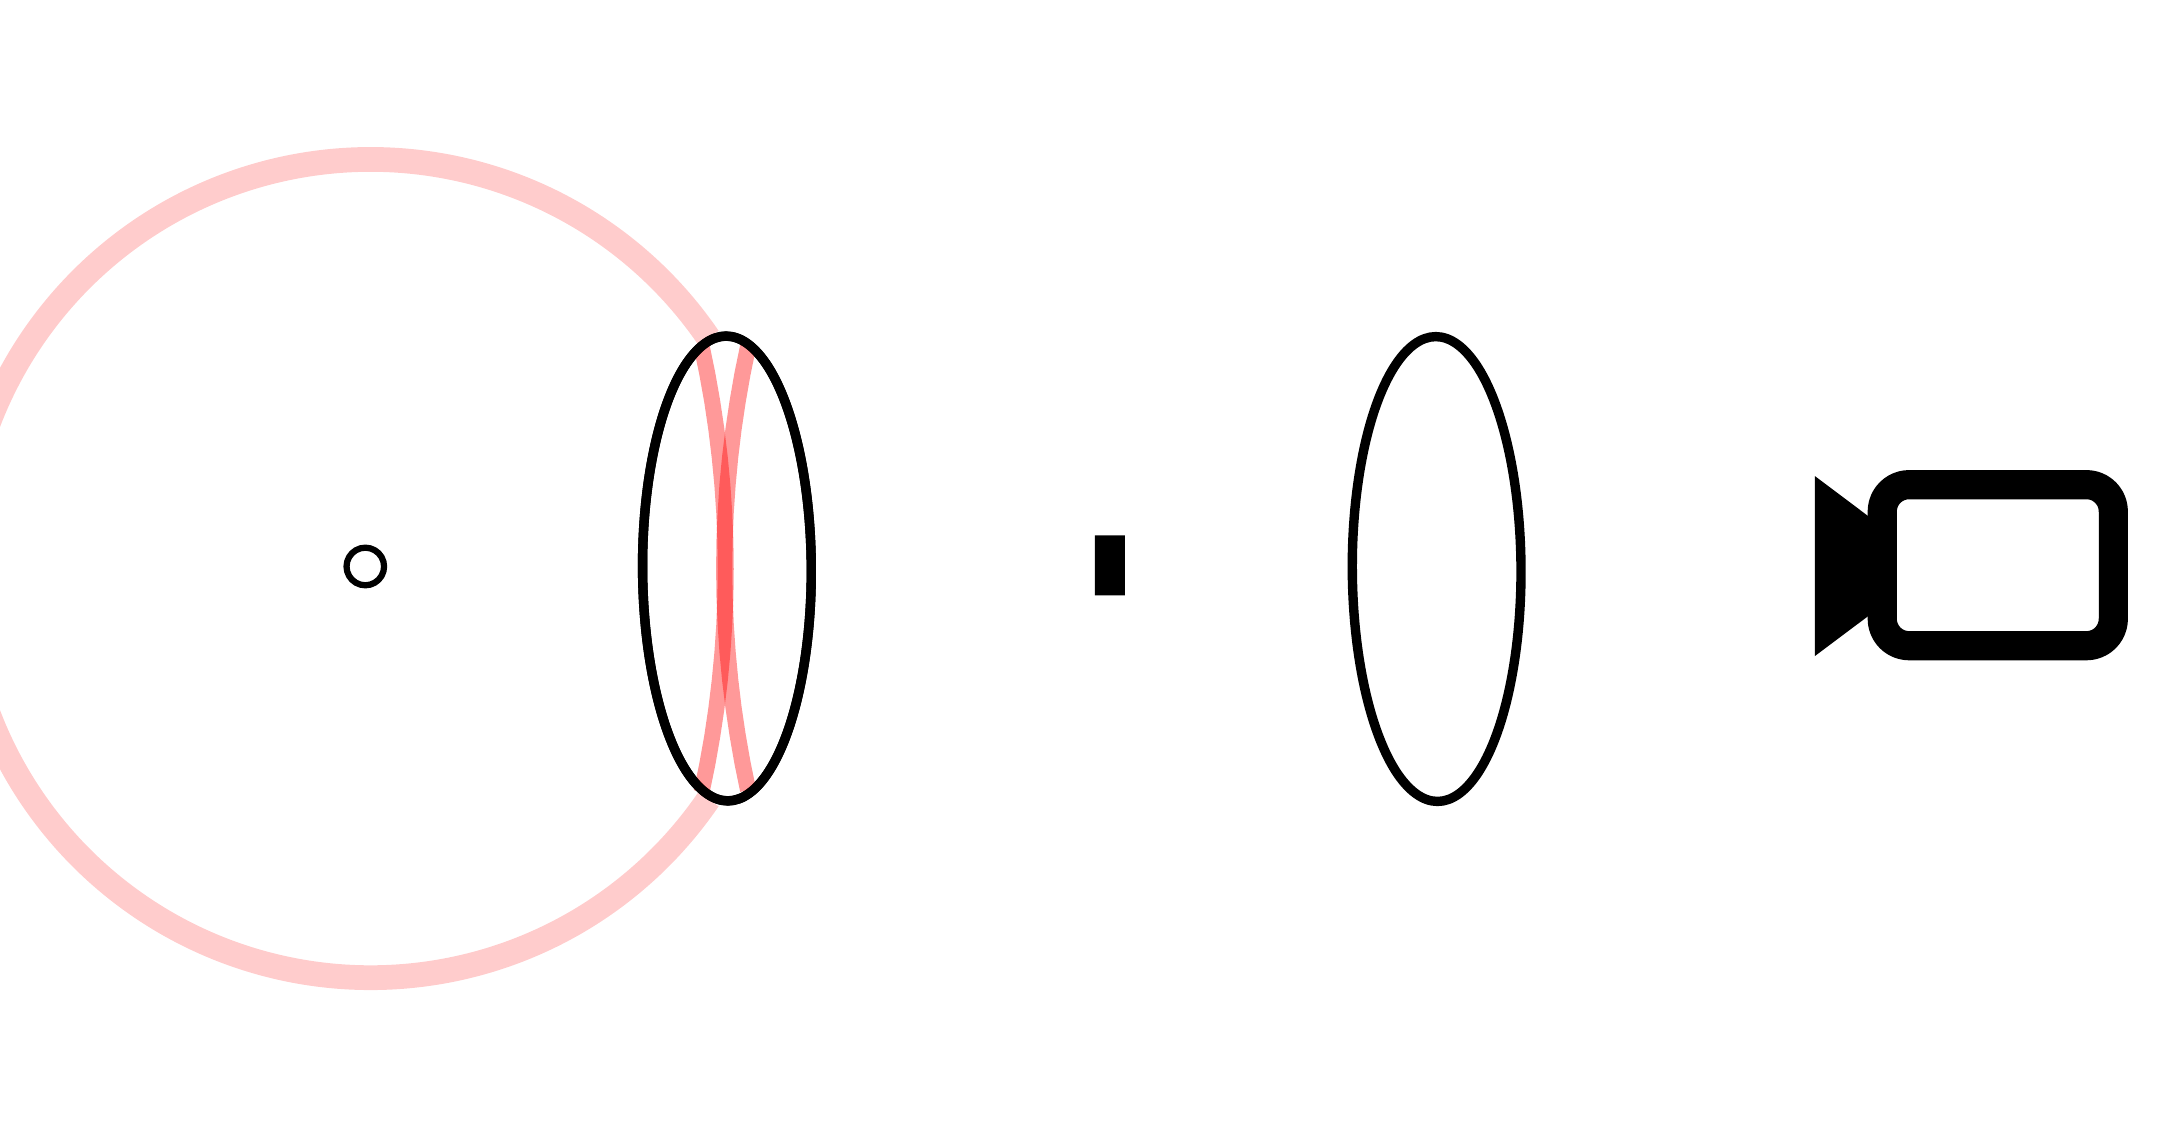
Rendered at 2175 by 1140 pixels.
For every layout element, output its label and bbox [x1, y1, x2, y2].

text_box [1814, 476, 1875, 657]
text_box [1882, 484, 2114, 646]
text_box [648, 341, 806, 796]
text_box [0, 0, 1747, 1140]
